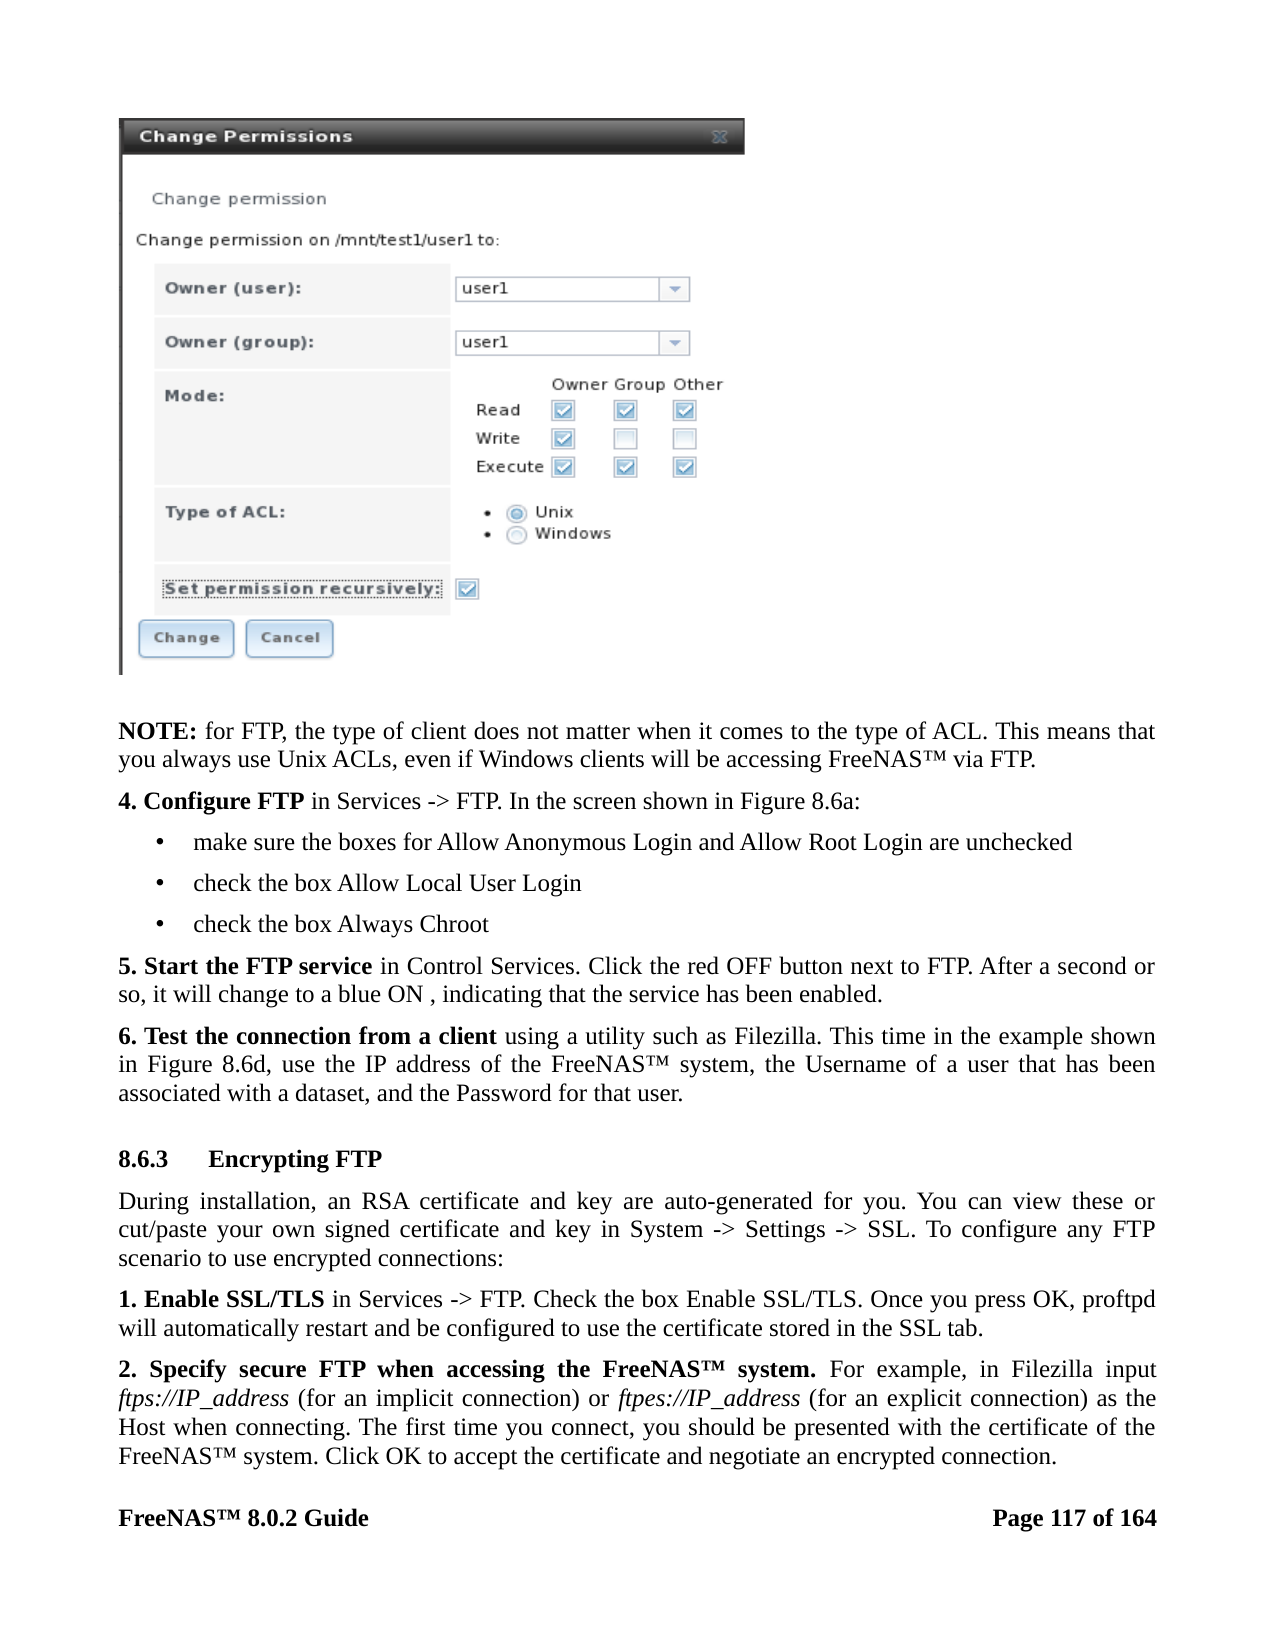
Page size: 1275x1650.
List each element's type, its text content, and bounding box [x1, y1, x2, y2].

text 5. Start the FTP service in Control Services. Click the red OFF button next to FTP. After a second or so, it will change to a blue ON , indicating that the service has been enabled. [118, 951, 1157, 1008]
subtitle Encrypting FTP [118, 1144, 1157, 1173]
text 6. Test the connection from a client using a utility such as Filezilla. This time in the example shown in Figure 8.6d, use the IP address of the FreeNAS™ system, the Username of a user that has been associated with a dataset, and the Password for that user. [118, 1021, 1157, 1107]
list check the box Always Chroot [156, 909, 1157, 938]
list check the box Allow Local User Login [156, 868, 1157, 897]
list make sure the boxes for Allow Anonymous Login and Allow Root Login are unchecked [156, 827, 1157, 856]
text 1. Enable SSL/TLS in Services -> FTP. Check the box Enable SSL/TLS. Once you press OK, proftpd will automatically restart and be configured to use the certificate stored in the SSL tab. [118, 1284, 1157, 1342]
text NOTE: for FTP, the type of client does not matter when it comes to the type of ACL. This means that you always use Unix ACLs, even if Windows clients will be accessing FreeNAS™ via FTP. [118, 716, 1157, 773]
text During installation, an RSA certificate and key are auto-generated for you. You can view these or cut/paste your own signed certificate and key in System -> Settings -> SSL. To configure any FTP scenario to use encrypted connections: [118, 1186, 1157, 1272]
text 4. Configure FTP in Services -> FTP. In the screen shown in Figure 8.6a: [118, 786, 1157, 814]
picture [118, 118, 745, 675]
text 2. Specify secure FTP when accessing the FreeNAS™ system. For example, in Filezilla input ftps://IP_address (for an implicit connection) or ftpes://IP_address (for an explicit connection) as the Host when connecting. The first time you connect, you should be presented with the certificate of the FreeNAS™ system. Click OK to accept the certificate and negotiate an encrypted connection. [118, 1354, 1157, 1469]
